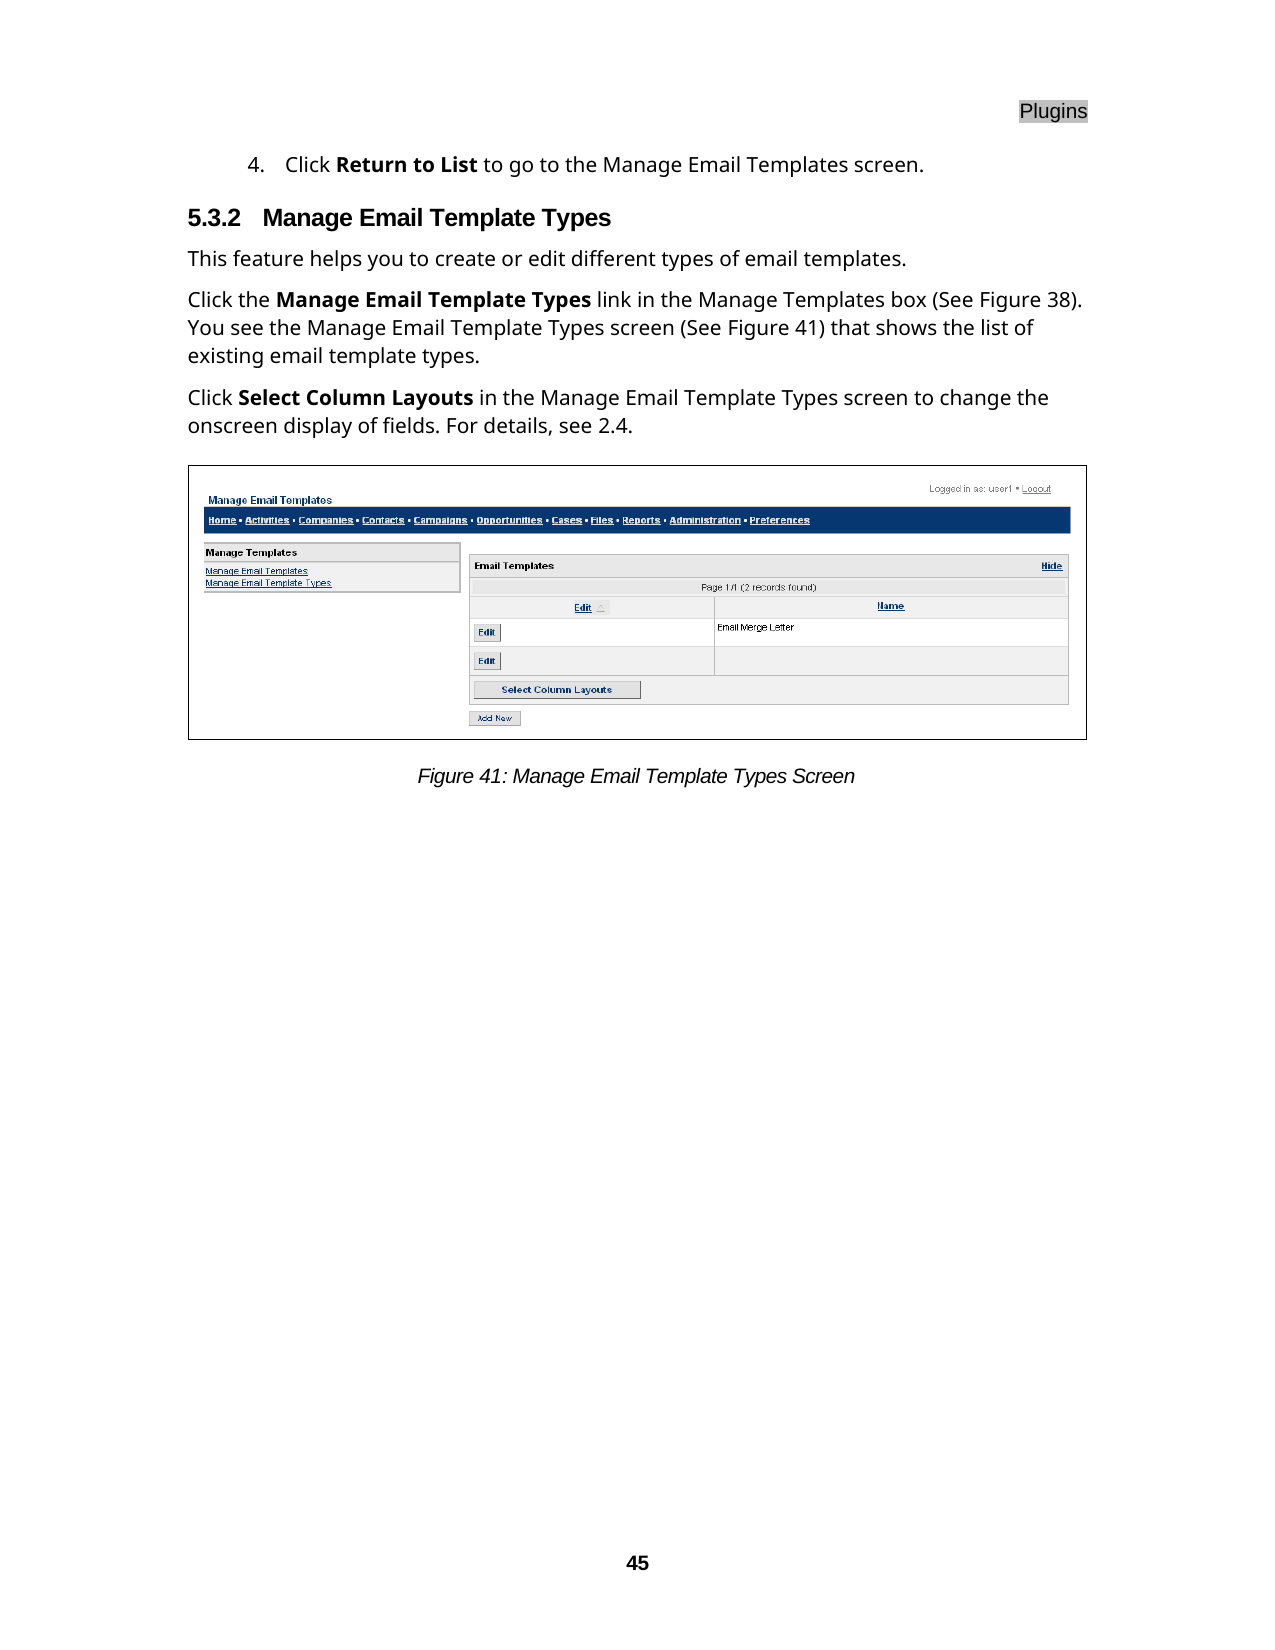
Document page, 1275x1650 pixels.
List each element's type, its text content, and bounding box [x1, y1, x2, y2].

text Click Select Column Layouts in the Manage Email Template Types screen to change the onscreen display of fields. For details, see 2.4. [187, 383, 1087, 439]
text Click the Manage Email Template Types link in the Manage Templates box (See Figure 38). You see the Manage Email Template Types screen (See Figure 41) that shows the list of existing email template types. [187, 285, 1087, 370]
list Click Return to List to go to the Manage Email Templates screen. [247, 150, 1087, 178]
picture [204, 473, 1071, 731]
text This feature helps you to create or edit different types of email templates. [187, 244, 1087, 272]
text Figure 41: Manage Email Template Types Screen [187, 765, 1087, 788]
subtitle Manage Email Template Types [187, 203, 1087, 231]
